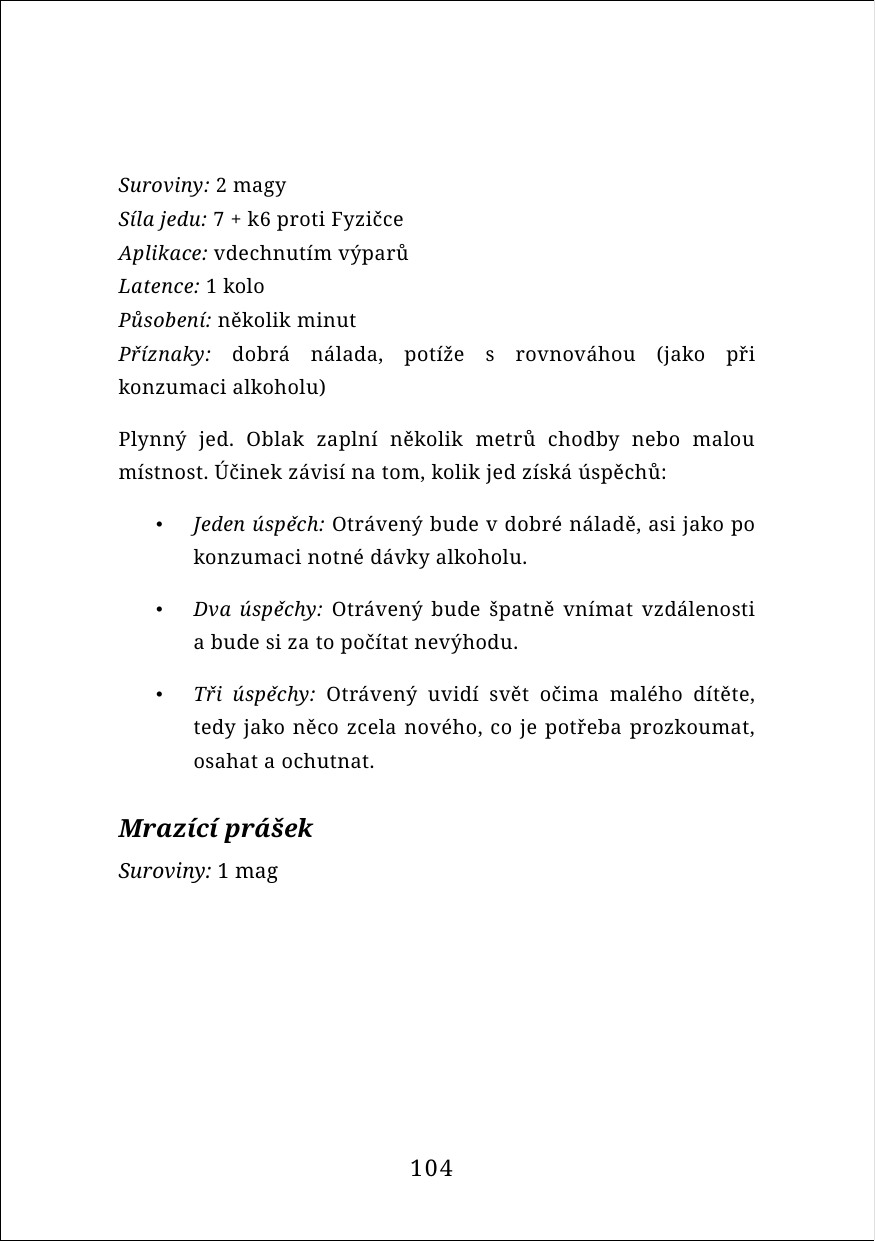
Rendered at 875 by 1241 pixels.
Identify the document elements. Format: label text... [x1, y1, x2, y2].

list Tři úspěchy: Otrávený uvidí svět očima malého dítěte, tedy jako něco zcela nového, co je potřeba prozkoumat, osahat a ochutnat. [156, 680, 756, 774]
list Jeden úspěch: Otrávený bude v dobré náladě, asi jako po konzumaci notné dávky alkoholu. [156, 510, 756, 571]
list Dva úspěchy: Otrávený bude špatně vnímat vzdálenosti a bude si za to počítat nevýhodu. [156, 595, 756, 656]
text Suroviny: 1 mag [118, 856, 756, 885]
text Plynný jed. Oblak zaplní několik metrů chodby nebo malou místnost. Účinek závisí na tom, kolik jed získá úspěchů: [118, 425, 756, 486]
text Suroviny: 2 magy Síla jedu: 7 + k6 proti Fyzičce Aplikace: vdechnutím výparů Latence: 1 kolo Působení: několik minut Příznaky: dobrá nálada, potíže s rovnováhou (jako při konzumaci alkoholu) [118, 172, 756, 401]
subtitle Mrazící prášek [118, 810, 756, 844]
